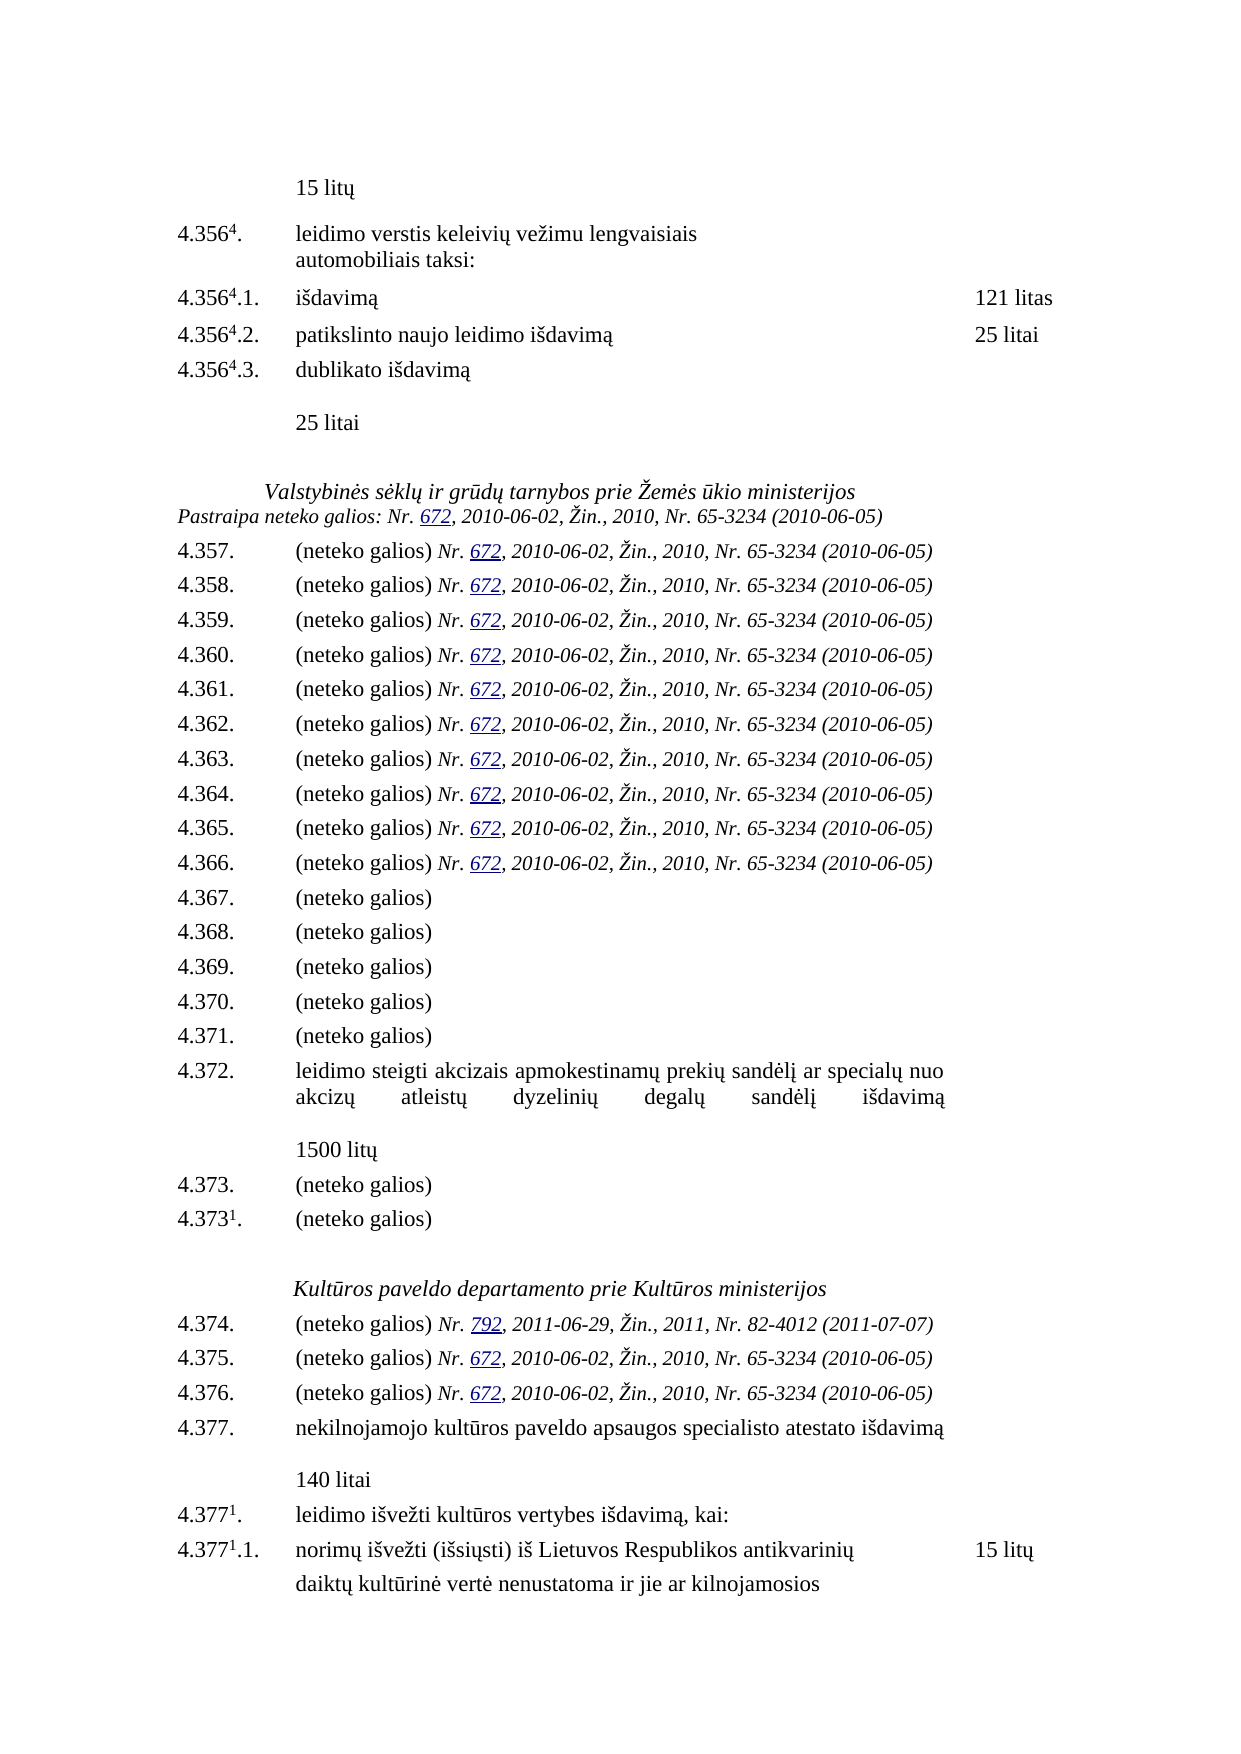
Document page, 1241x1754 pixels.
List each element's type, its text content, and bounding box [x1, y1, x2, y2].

text 4.360. (neteko galios) Nr. 672, 2010-06-02, Žin., 2010, Nr. 65-3234 (2010-06-05) [177, 641, 945, 667]
text Pastraipa neteko galios: Nr. 672, 2010-06-02, Žin., 2010, Nr. 65-3234 (2010-06-05) [177, 504, 945, 528]
text 4.3771. leidimo išvežti kultūros vertybes išdavimą, kai: [177, 1501, 1122, 1527]
text 4.359. (neteko galios) Nr. 672, 2010-06-02, Žin., 2010, Nr. 65-3234 (2010-06-05) [177, 606, 945, 632]
text Kultūros paveldo departamento prie Kultūros ministerijos [177, 1275, 945, 1301]
text 4.377. nekilnojamojo kultūros paveldo apsaugos specialisto atestato išdavimą 140 litai [177, 1414, 945, 1493]
text 4.373. (neteko galios) [177, 1171, 945, 1197]
text 4.3564.1. išdavimą 121 litas [177, 273, 1122, 310]
text 4.367. (neteko galios) [177, 884, 945, 910]
text 4.370. (neteko galios) [177, 988, 945, 1014]
text 4.376. (neteko galios) Nr. 672, 2010-06-02, Žin., 2010, Nr. 65-3234 (2010-06-05) [177, 1379, 1122, 1405]
text 4.372. leidimo steigti akcizais apmokestinamų prekių sandėlį ar specialų nuo akcizų atleistų dyzelinių degalų sandėlį išdavimą 1500 litų [177, 1057, 945, 1162]
text 4.369. (neteko galios) [177, 953, 945, 979]
text 4.364. (neteko galios) Nr. 672, 2010-06-02, Žin., 2010, Nr. 65-3234 (2010-06-05) [177, 779, 945, 806]
text 4.374. (neteko galios) Nr. 792, 2011-06-29, Žin., 2011, Nr. 82-4012 (2011-07-07) [177, 1309, 945, 1336]
text 4.358. (neteko galios) Nr. 672, 2010-06-02, Žin., 2010, Nr. 65-3234 (2010-06-05) [177, 571, 945, 598]
text 4.368. (neteko galios) [177, 918, 945, 945]
text 4.365. (neteko galios) Nr. 672, 2010-06-02, Žin., 2010, Nr. 65-3234 (2010-06-05) [177, 814, 945, 841]
text 4.3564. leidimo verstis keleivių vežimu lengvaisiais [177, 209, 1122, 246]
text 4.371. (neteko galios) [177, 1022, 945, 1049]
text daiktų kultūrinė vertė nenustatoma ir jie ar kilnojamosios [177, 1570, 1122, 1597]
text automobiliais taksi: [177, 246, 1122, 273]
text 4.3731. (neteko galios) [177, 1206, 1122, 1232]
text 4.3564.3. dublikato išdavimą 25 litai [177, 356, 930, 435]
text 4.362. (neteko galios) Nr. 672, 2010-06-02, Žin., 2010, Nr. 65-3234 (2010-06-05) [177, 710, 945, 737]
text 4.357. (neteko galios) Nr. 672, 2010-06-02, Žin., 2010, Nr. 65-3234 (2010-06-05) [177, 537, 945, 563]
text 4.366. (neteko galios) Nr. 672, 2010-06-02, Žin., 2010, Nr. 65-3234 (2010-06-05) [177, 849, 945, 875]
text 4.375. (neteko galios) Nr. 672, 2010-06-02, Žin., 2010, Nr. 65-3234 (2010-06-05) [177, 1344, 1122, 1371]
text 4.363. (neteko galios) Nr. 672, 2010-06-02, Žin., 2010, Nr. 65-3234 (2010-06-05) [177, 745, 945, 771]
text 15 litų [176, 148, 945, 200]
text 4.3771.1. norimų išvežti (išsiųsti) iš Lietuvos Respublikos antikvarinių 15 litų [177, 1536, 1122, 1562]
text 4.361. (neteko galios) Nr. 672, 2010-06-02, Žin., 2010, Nr. 65-3234 (2010-06-05) [177, 676, 945, 702]
text Valstybinės sėklų ir grūdų tarnybos prie Žemės ūkio ministerijos [177, 478, 945, 504]
text 4.3564.2. patikslinto naujo leidimo išdavimą 25 litai [177, 310, 1122, 348]
